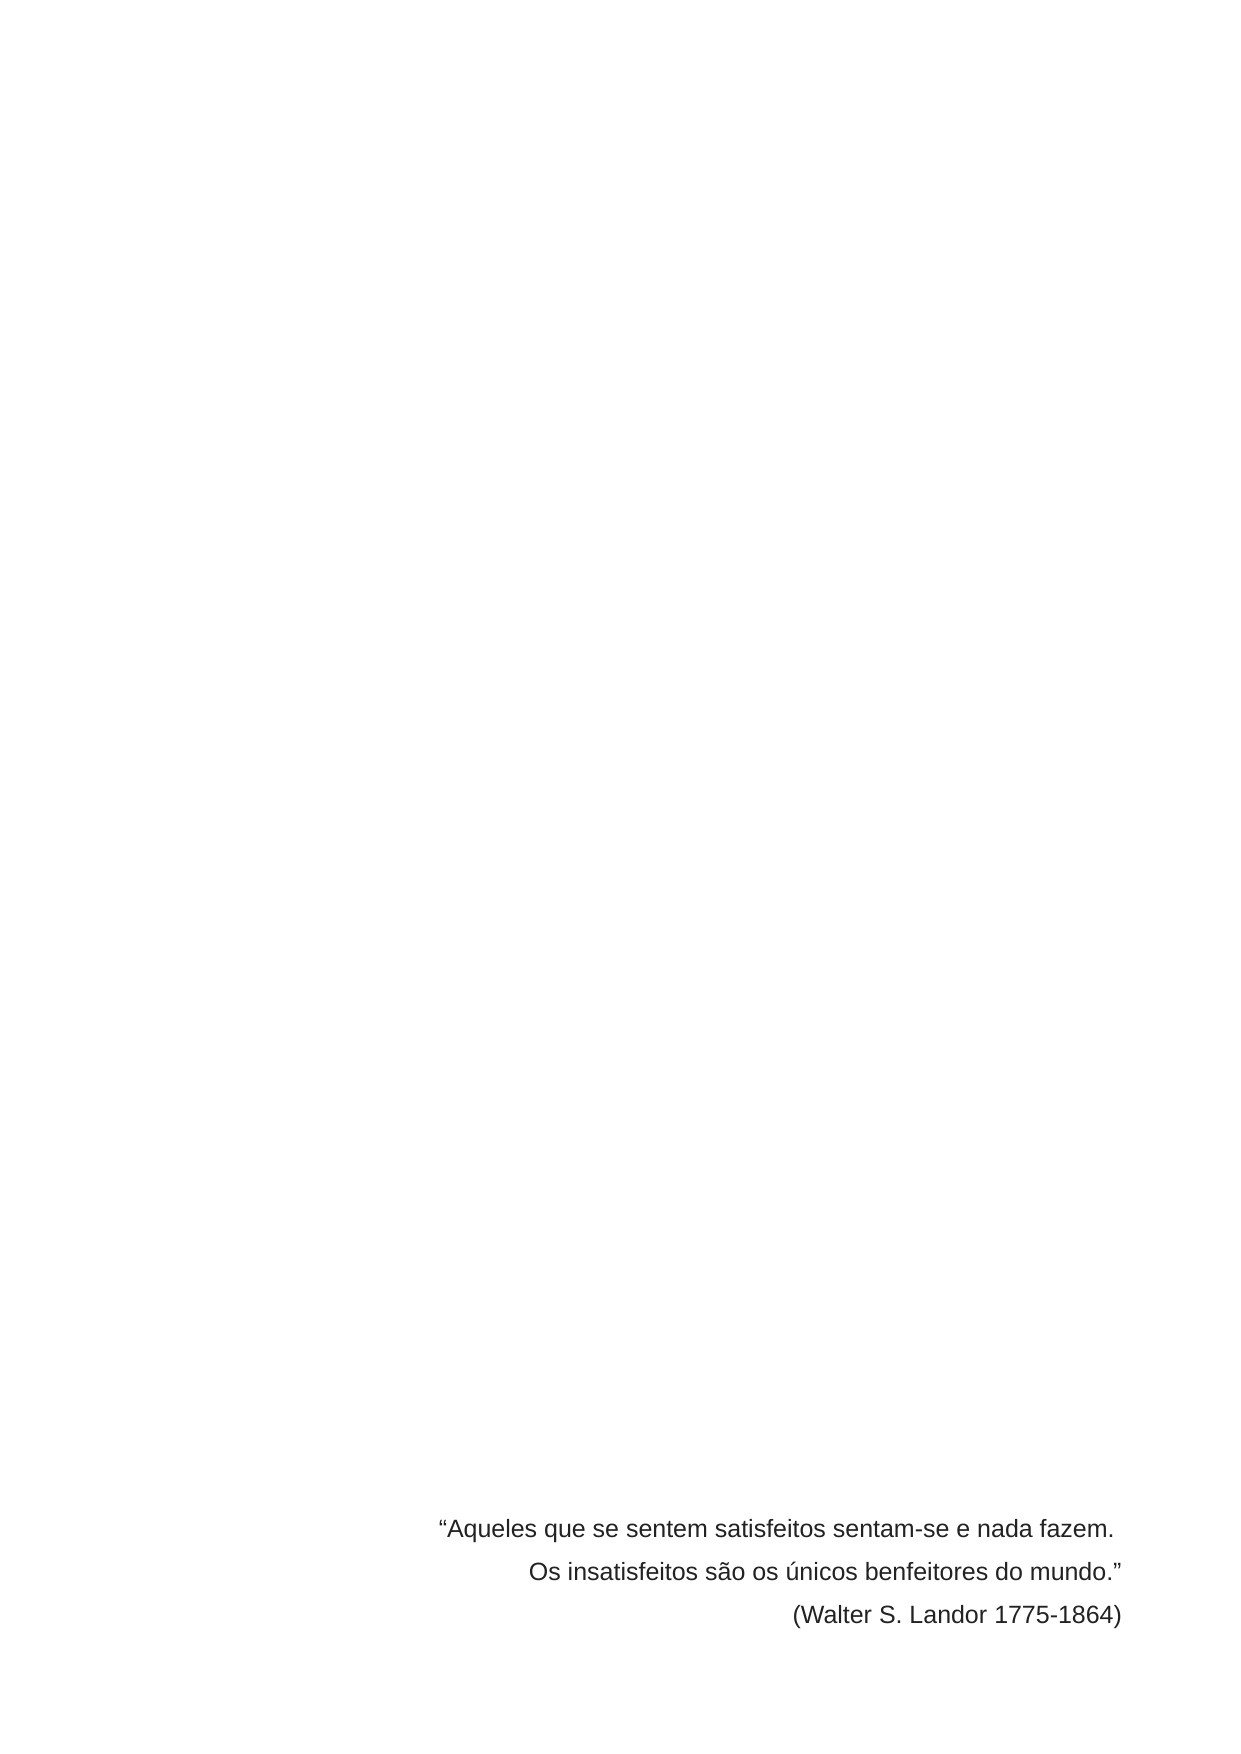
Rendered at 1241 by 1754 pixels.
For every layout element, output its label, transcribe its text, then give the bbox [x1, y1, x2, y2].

text (Walter S. Landor 1775-1864) [177, 1600, 1122, 1629]
text “Aqueles que se sentem satisfeitos sentam-se e nada fazem. [177, 1514, 1122, 1543]
text Os insatisfeitos são os únicos benfeitores do mundo.” [177, 1557, 1122, 1586]
